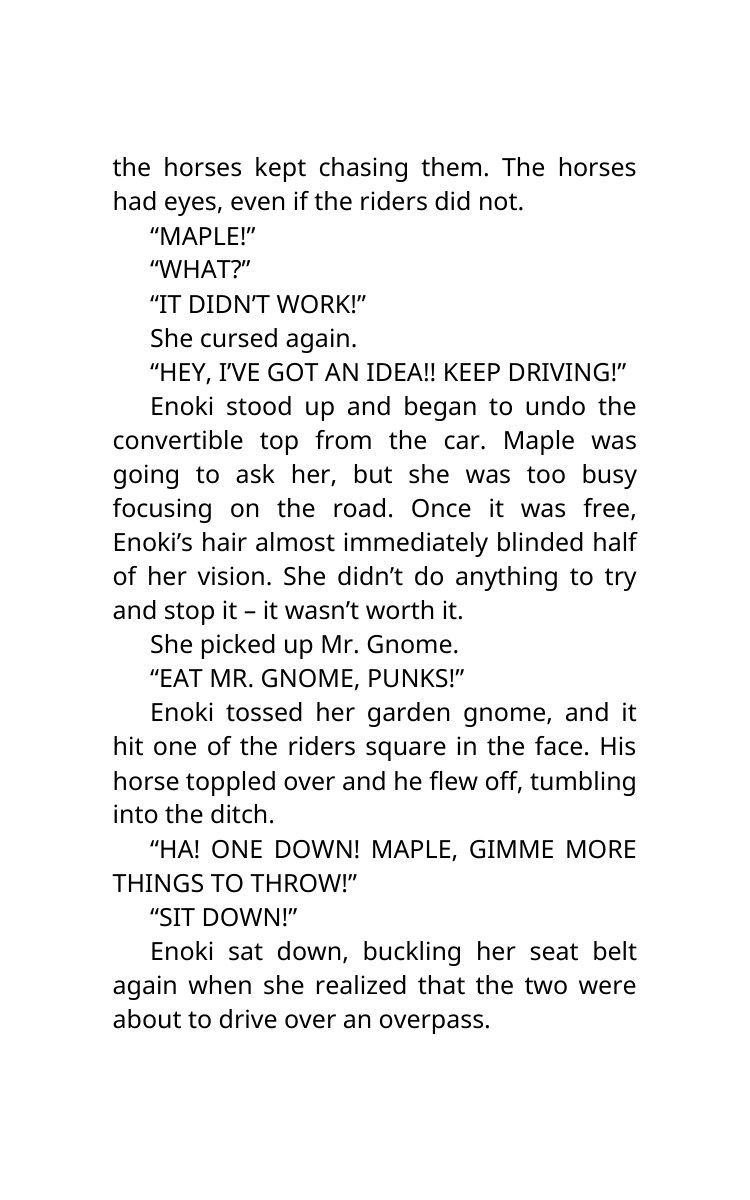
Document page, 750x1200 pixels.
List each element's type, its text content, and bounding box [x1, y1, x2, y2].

text “WHAT?” [112, 252, 637, 286]
text “HA! ONE DOWN! MAPLE, GIMME MORE THINGS TO THROW!” [112, 831, 637, 899]
text “HEY, I’VE GOT AN IDEA!! KEEP DRIVING!” [112, 354, 637, 388]
text She picked up Mr. Gnome. [112, 627, 637, 661]
text “EAT MR. GNOME, PUNKS!” [112, 661, 637, 695]
text Enoki tossed her garden gnome, and it hit one of the riders square in the face. His horse toppled over and he flew off, tumbling into the ditch. [112, 695, 637, 831]
text “IT DIDN’T WORK!” [112, 286, 637, 320]
text “SIT DOWN!” [112, 899, 637, 933]
text the horses kept chasing them. The horses had eyes, even if the riders did not. [112, 150, 637, 218]
text Enoki sat down, buckling her seat belt again when she realized that the two were about to drive over an overpass. [112, 933, 637, 1036]
text “MAPLE!” [112, 218, 637, 252]
text Enoki stood up and began to undo the convertible top from the car. Maple was going to ask her, but she was too busy focusing on the road. Once it was free, Enoki’s hair almost immediately blinded half of her vision. She didn’t do anything to try and stop it – it wasn’t worth it. [112, 388, 637, 627]
text She cursed again. [112, 320, 637, 354]
